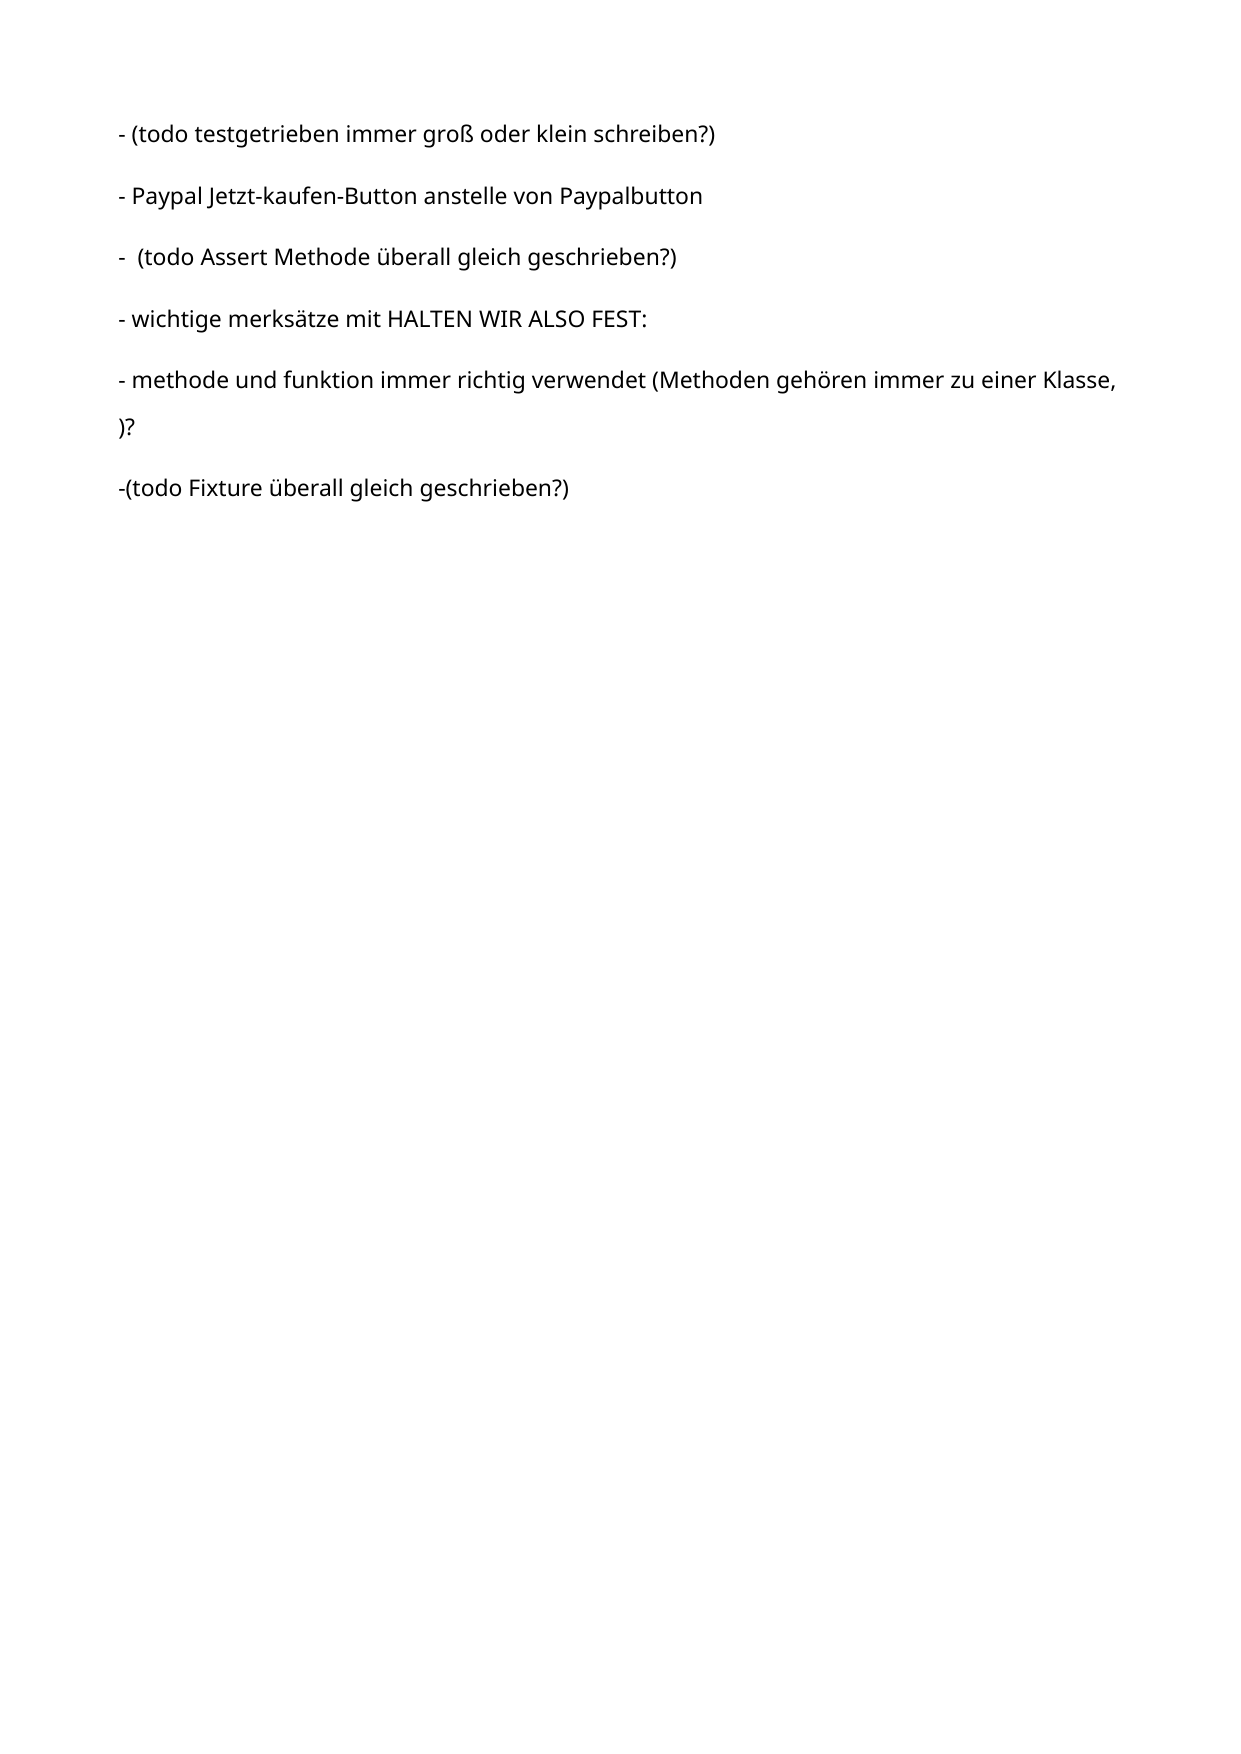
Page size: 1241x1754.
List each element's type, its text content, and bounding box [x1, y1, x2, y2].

text - (todo Assert Methode überall gleich geschrieben?) [118, 241, 1122, 272]
text - methode und funktion immer richtig verwendet (Methoden gehören immer zu einer Klasse, )? [118, 364, 1122, 442]
text - (todo testgetrieben immer groß oder klein schreiben?) [118, 118, 1122, 149]
text - wichtige merksätze mit HALTEN WIR ALSO FEST: [118, 302, 1122, 334]
text - Paypal Jetzt-kaufen-Button anstelle von Paypalbutton [118, 179, 1122, 211]
text -(todo Fixture überall gleich geschrieben?) [118, 472, 1122, 503]
